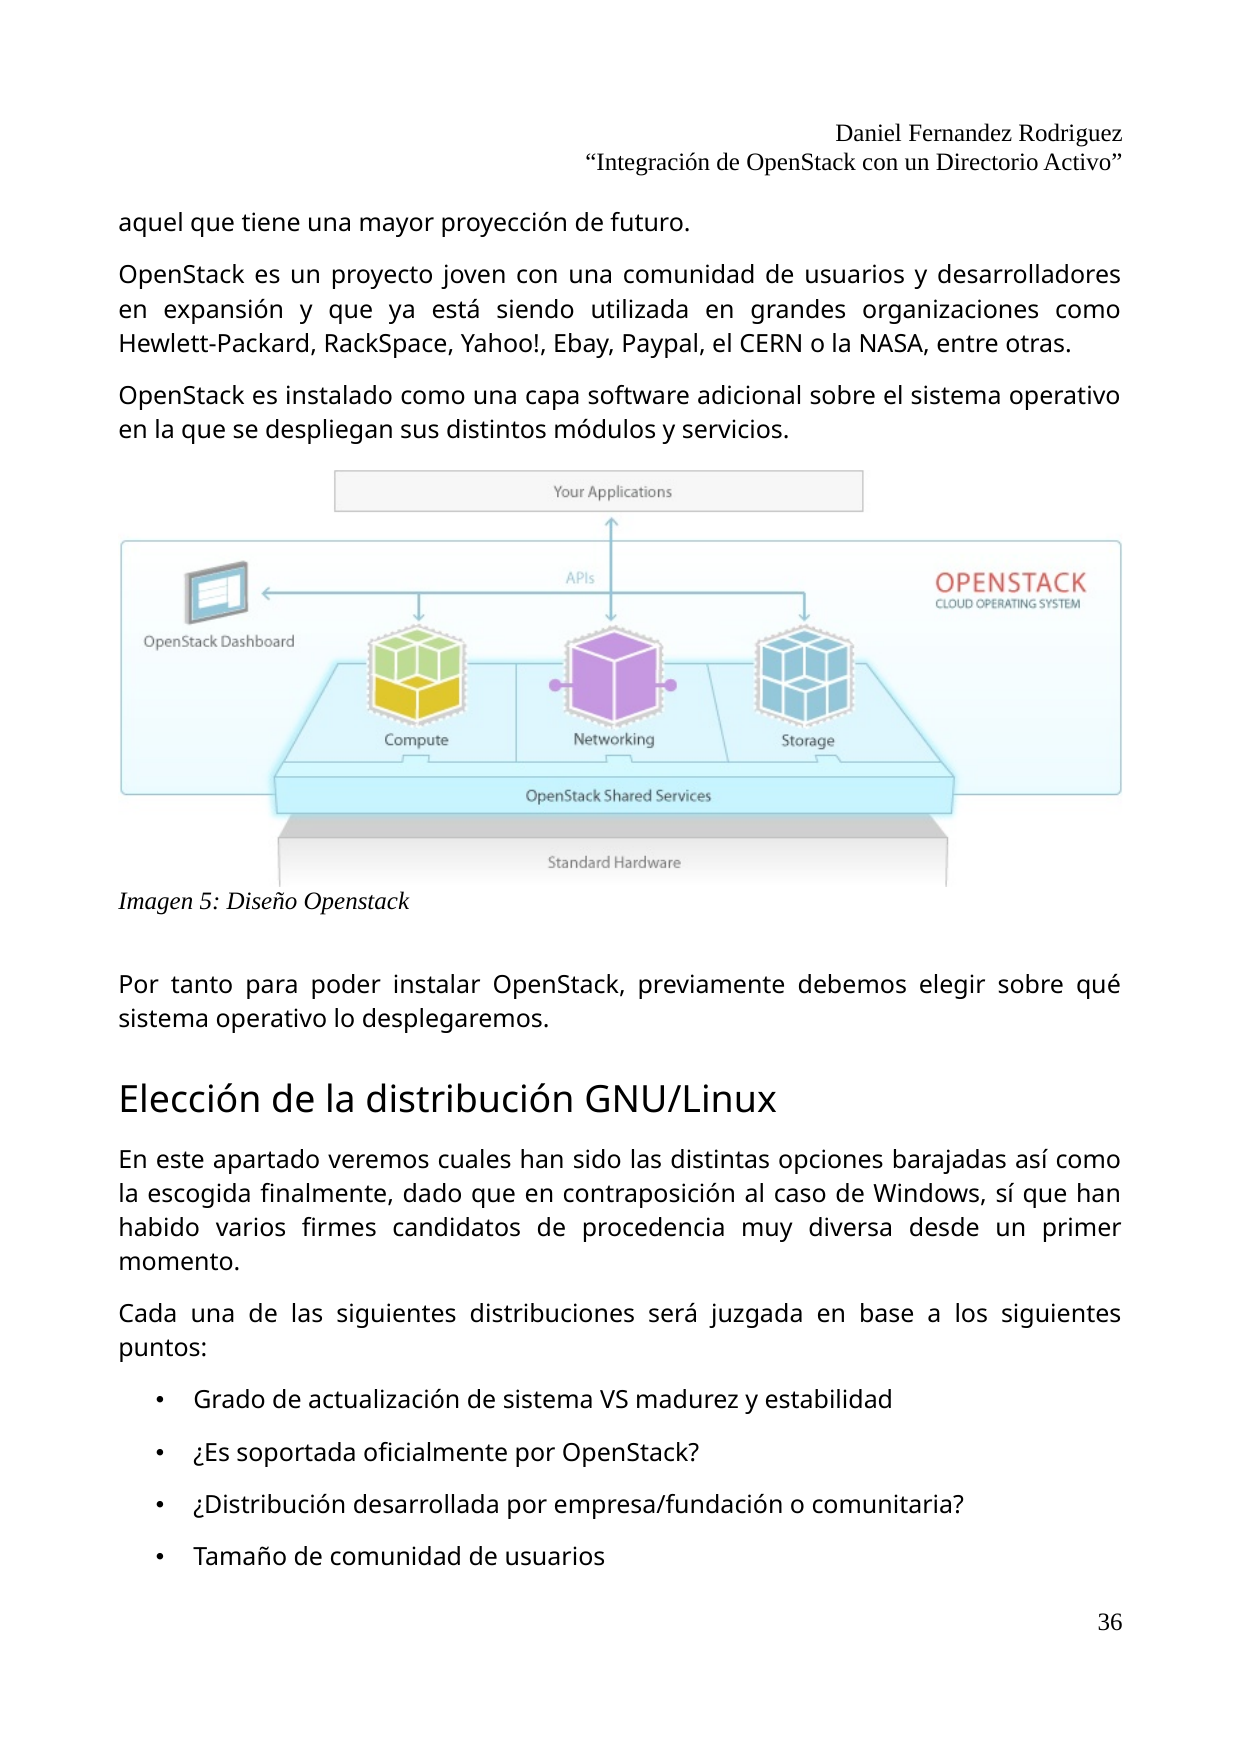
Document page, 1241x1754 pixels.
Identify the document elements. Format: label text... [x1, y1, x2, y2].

picture [118, 470, 1123, 887]
text OpenStack es un proyecto joven con una comunidad de usuarios y desarrolladores en expansión y que ya está siendo utilizada en grandes organizaciones como Hewlett-Packard, RackSpace, Yahoo!, Ebay, Paypal, el CERN o la NASA, entre otras. [118, 257, 1122, 359]
list Tamaño de comunidad de usuarios [156, 1538, 1122, 1572]
list Grado de actualización de sistema VS madurez y estabilidad [156, 1382, 1122, 1416]
text aquel que tiene una mayor proyección de futuro. [118, 205, 1122, 239]
subtitle Elección de la distribución GNU/Linux [118, 1072, 1122, 1123]
text Imagen 5: Diseño Openstack [118, 887, 1122, 915]
text Cada una de las siguientes distribuciones será juzgada en base a los siguientes puntos: [118, 1296, 1122, 1364]
list ¿Es soportada oficialmente por OpenStack? [156, 1434, 1122, 1468]
list ¿Distribución desarrollada por empresa/fundación o comunitaria? [156, 1486, 1122, 1520]
text OpenStack es instalado como una capa software adicional sobre el sistema operativo en la que se despliegan sus distintos módulos y servicios. [118, 377, 1122, 446]
text Por tanto para poder instalar OpenStack, previamente debemos elegir sobre qué sistema operativo lo desplegaremos. [118, 967, 1122, 1035]
text En este apartado veremos cuales han sido las distintas opciones barajadas así como la escogida finalmente, dado que en contraposición al caso de Windows, sí que han habido varios firmes candidatos de procedencia muy diversa desde un primer momento. [118, 1142, 1122, 1278]
